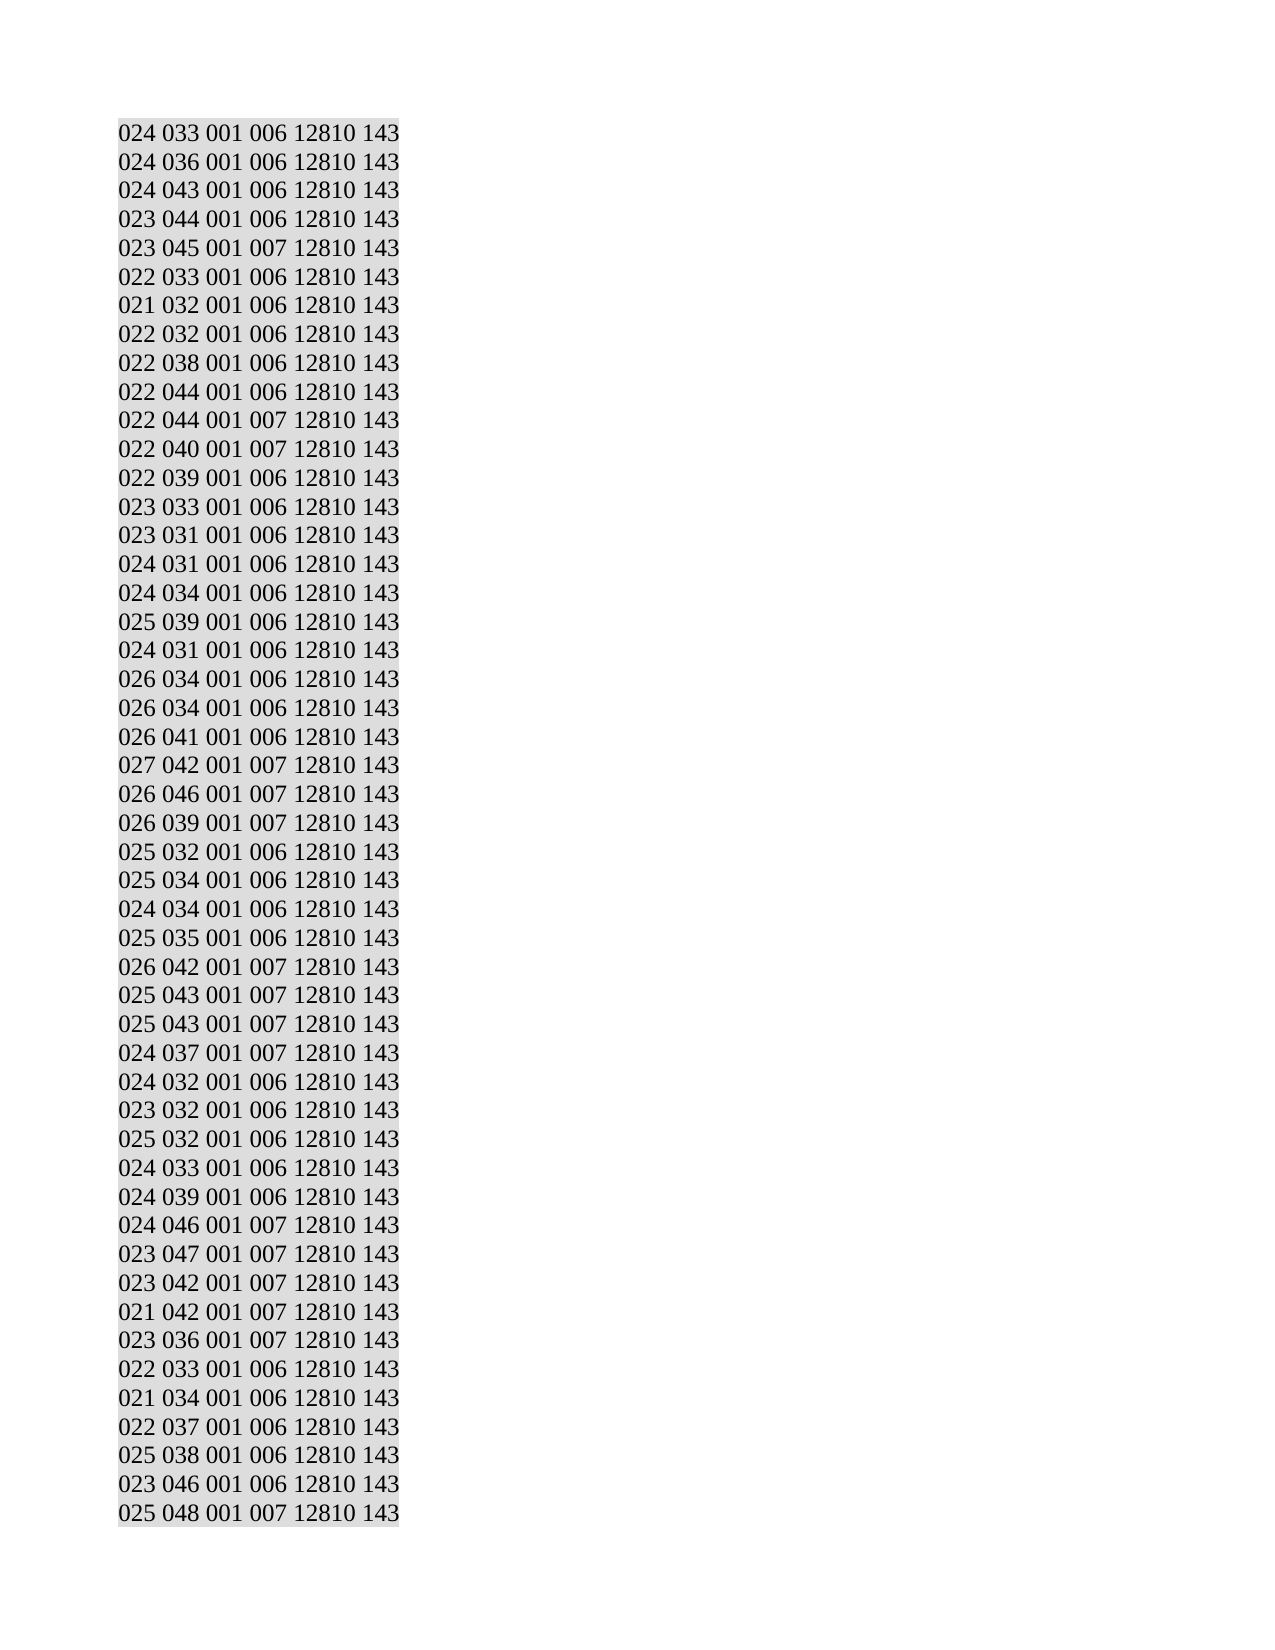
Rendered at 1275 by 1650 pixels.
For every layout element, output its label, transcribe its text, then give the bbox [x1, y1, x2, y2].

text 024 036 001 006 12810 143 [118, 147, 1157, 176]
text 023 031 001 006 12810 143 [118, 521, 1157, 549]
text 025 039 001 006 12810 143 [118, 607, 1157, 636]
text 025 043 001 007 12810 143 [118, 981, 1157, 1009]
text 024 031 001 006 12810 143 [118, 636, 1157, 664]
text 024 046 001 007 12810 143 [118, 1211, 1157, 1239]
text 021 034 001 006 12810 143 [118, 1383, 1157, 1412]
text 022 038 001 006 12810 143 [118, 348, 1157, 377]
text 025 048 001 007 12810 143 [118, 1498, 1157, 1527]
text 023 047 001 007 12810 143 [118, 1239, 1157, 1268]
text 022 039 001 006 12810 143 [118, 463, 1157, 492]
text 024 034 001 006 12810 143 [118, 894, 1157, 923]
text 026 042 001 007 12810 143 [118, 952, 1157, 981]
text 022 037 001 006 12810 143 [118, 1412, 1157, 1441]
text 026 041 001 006 12810 143 [118, 722, 1157, 751]
text 023 046 001 006 12810 143 [118, 1469, 1157, 1498]
text 022 044 001 006 12810 143 [118, 377, 1157, 406]
text 022 033 001 006 12810 143 [118, 1354, 1157, 1383]
text 026 039 001 007 12810 143 [118, 808, 1157, 837]
text 027 042 001 007 12810 143 [118, 751, 1157, 779]
text 023 032 001 006 12810 143 [118, 1096, 1157, 1124]
text 025 035 001 006 12810 143 [118, 923, 1157, 952]
text 024 037 001 007 12810 143 [118, 1038, 1157, 1067]
text 023 044 001 006 12810 143 [118, 204, 1157, 233]
text 023 042 001 007 12810 143 [118, 1268, 1157, 1297]
text 023 036 001 007 12810 143 [118, 1326, 1157, 1354]
text 024 033 001 006 12810 143 [118, 118, 1157, 147]
text 024 032 001 006 12810 143 [118, 1067, 1157, 1096]
text 025 034 001 006 12810 143 [118, 866, 1157, 894]
text 025 032 001 006 12810 143 [118, 837, 1157, 866]
text 021 042 001 007 12810 143 [118, 1297, 1157, 1326]
text 024 039 001 006 12810 143 [118, 1182, 1157, 1211]
text 026 046 001 007 12810 143 [118, 779, 1157, 808]
text 022 032 001 006 12810 143 [118, 319, 1157, 348]
text 022 040 001 007 12810 143 [118, 434, 1157, 463]
text 026 034 001 006 12810 143 [118, 664, 1157, 693]
text 022 033 001 006 12810 143 [118, 262, 1157, 291]
text 024 034 001 006 12810 143 [118, 578, 1157, 607]
text 025 043 001 007 12810 143 [118, 1009, 1157, 1038]
text 025 038 001 006 12810 143 [118, 1441, 1157, 1469]
text 024 043 001 006 12810 143 [118, 176, 1157, 204]
text 026 034 001 006 12810 143 [118, 693, 1157, 722]
text 022 044 001 007 12810 143 [118, 406, 1157, 434]
text 024 033 001 006 12810 143 [118, 1153, 1157, 1182]
text 024 031 001 006 12810 143 [118, 549, 1157, 578]
text 023 033 001 006 12810 143 [118, 492, 1157, 521]
text 021 032 001 006 12810 143 [118, 291, 1157, 319]
text 023 045 001 007 12810 143 [118, 233, 1157, 262]
text 025 032 001 006 12810 143 [118, 1124, 1157, 1153]
